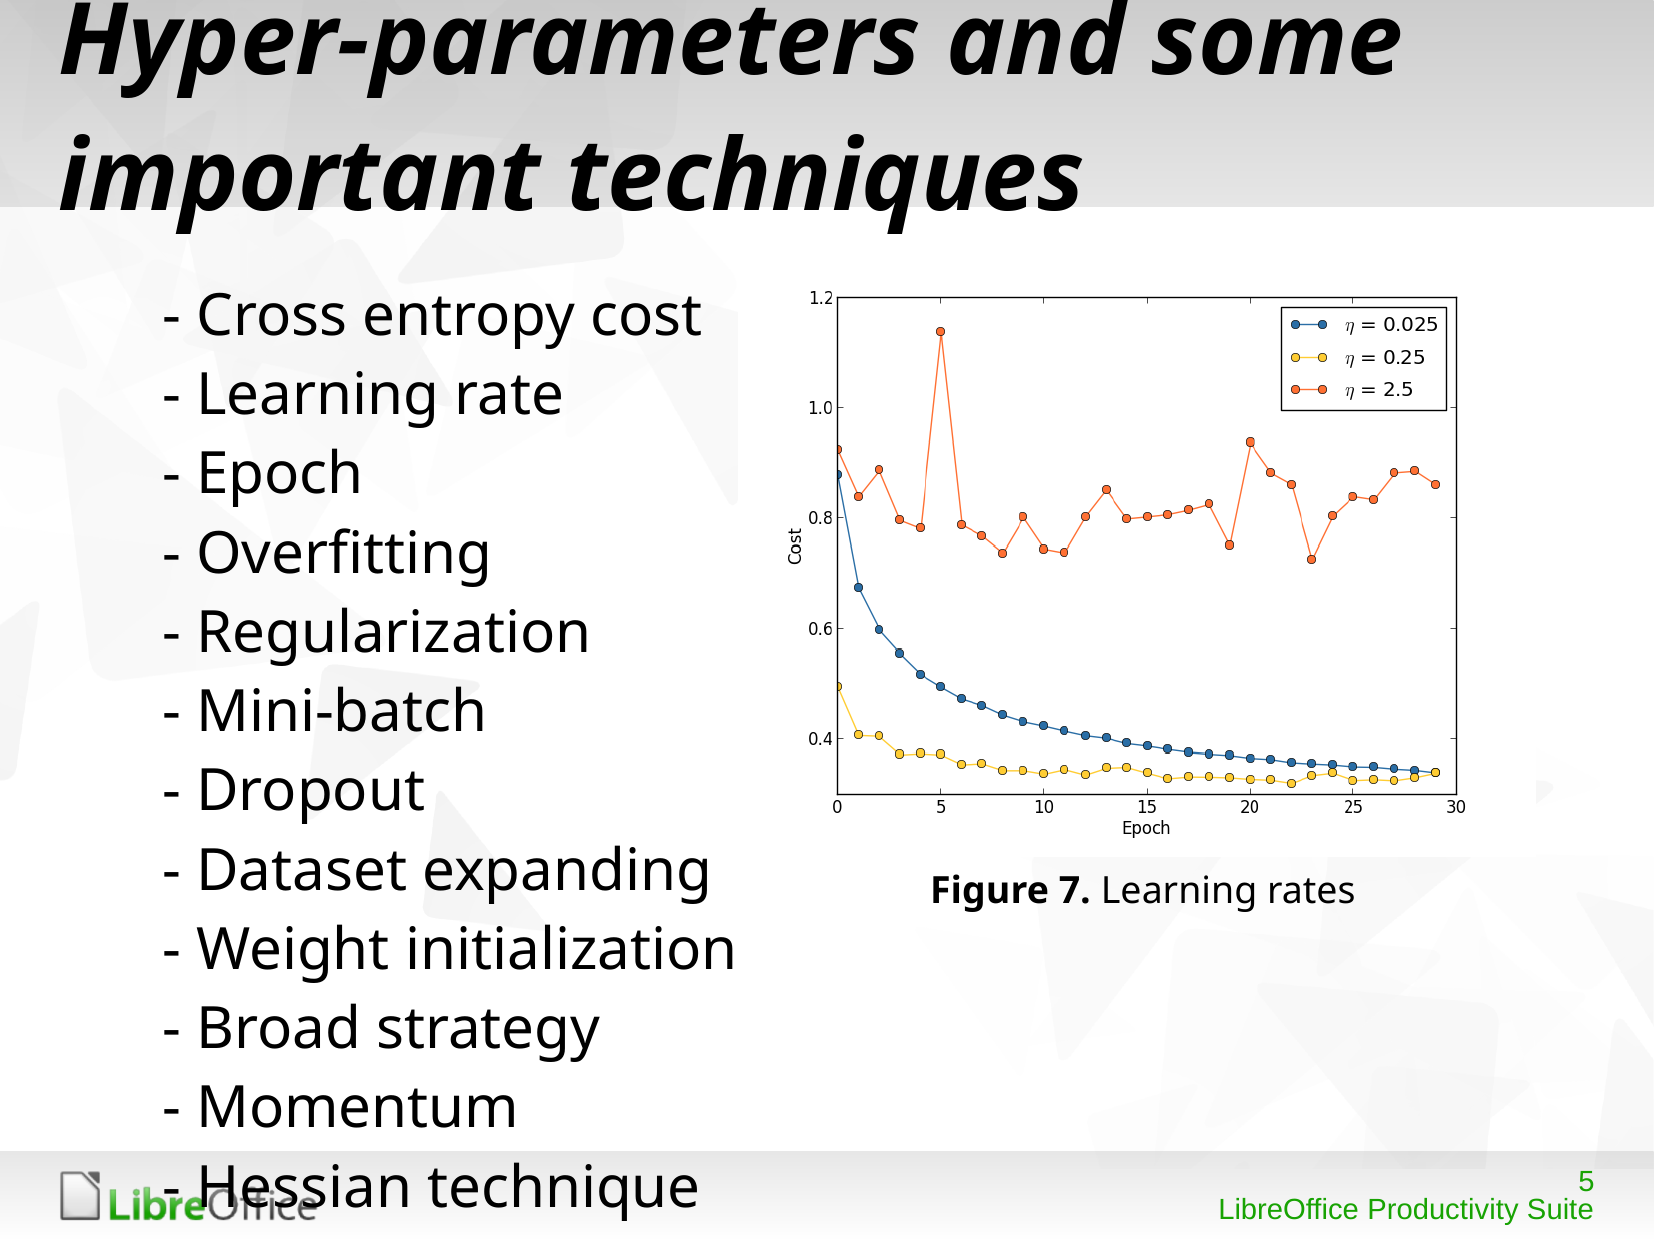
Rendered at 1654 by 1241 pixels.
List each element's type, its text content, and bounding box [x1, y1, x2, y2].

picture [41, 1152, 147, 1240]
picture [0, 0, 1654, 1169]
title Hyper-parameters and some important techniques [59, 0, 1595, 224]
text_box - Cross entropy cost - Learning rate - Epoch - Overfitting - Regularization - Mini-batch - Dropout - Dataset expanding - Weight initialization - Broad strategy - Momentum - Hessian technique [147, 265, 1063, 1241]
text_box Figure 7. Learning rates [1063, 857, 1388, 917]
